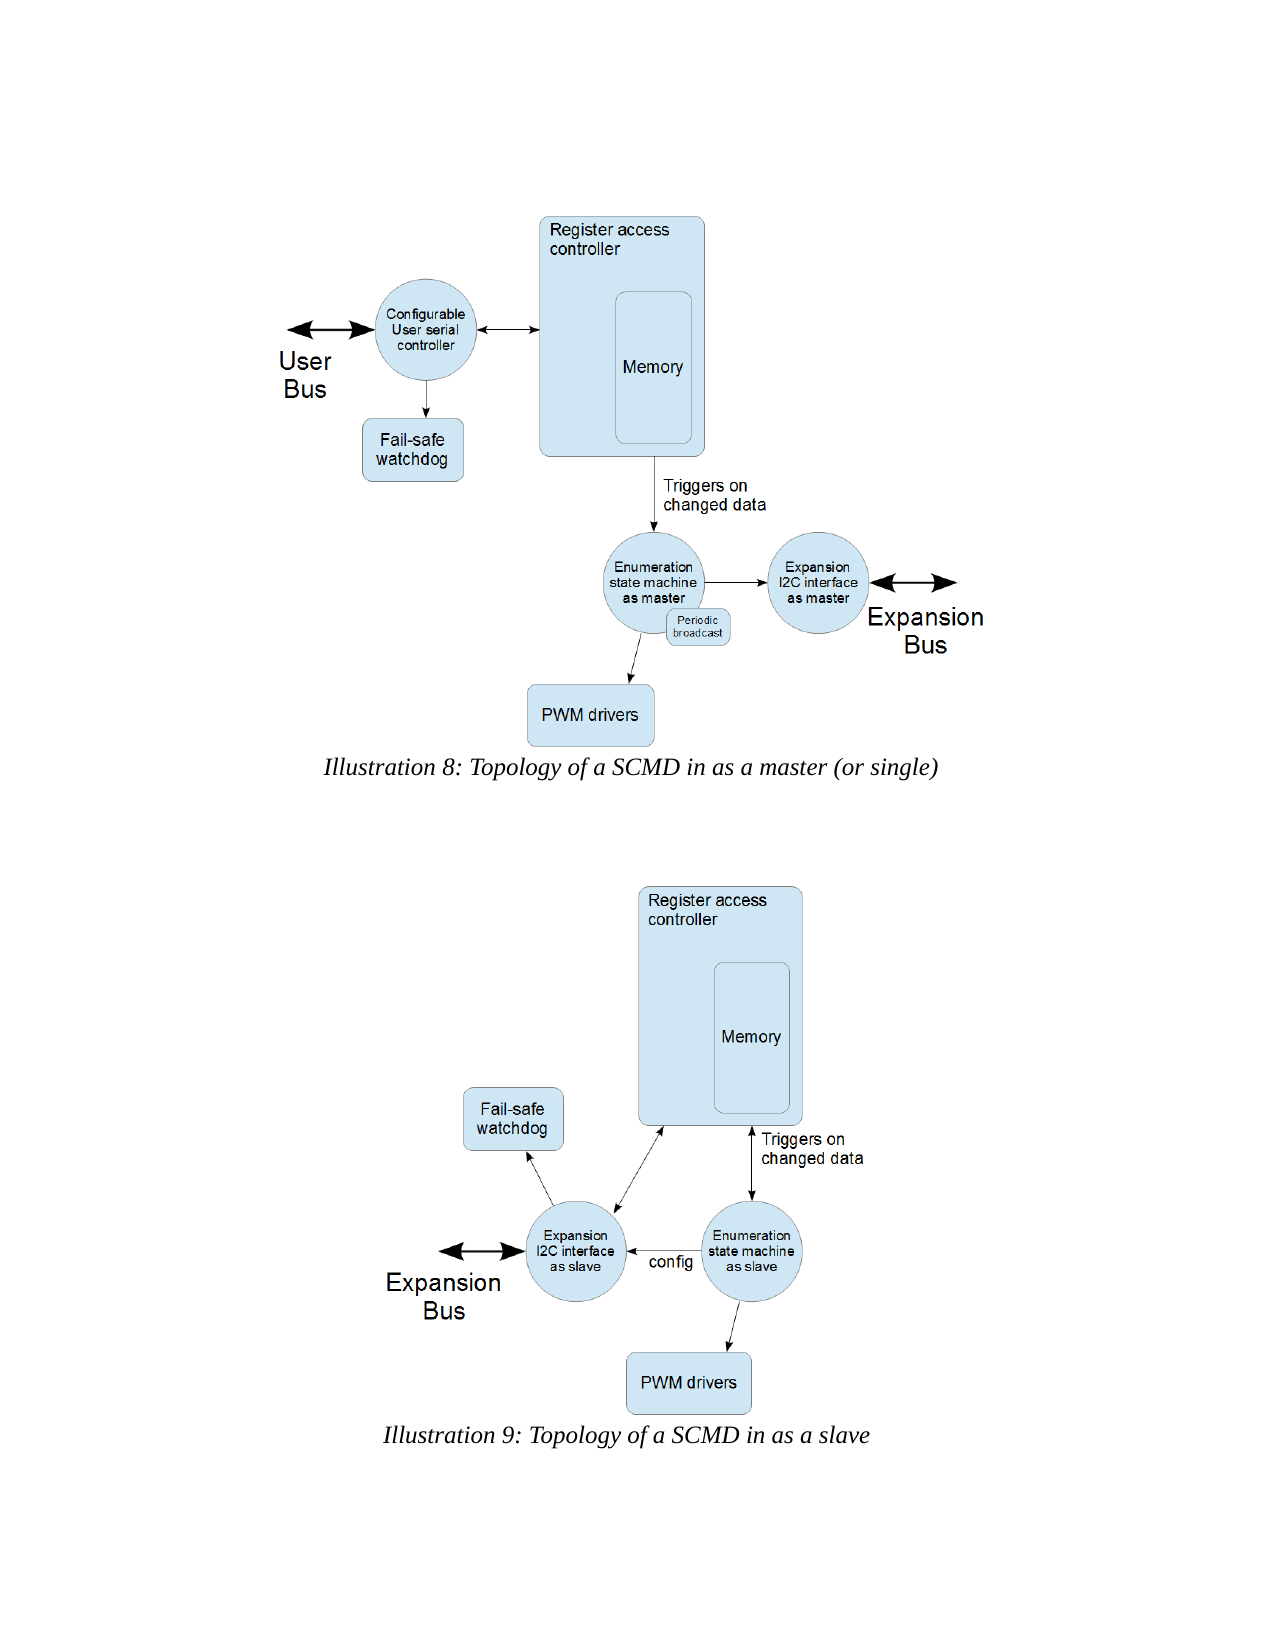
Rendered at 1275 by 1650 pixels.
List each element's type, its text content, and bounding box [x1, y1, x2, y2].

picture [269, 205, 995, 752]
picture [371, 875, 884, 1421]
text Illustration 9: Topology of a SCMD in as a slave [339, 1421, 916, 1449]
text Illustration 8: Topology of a SCMD in as a master (or single) [253, 752, 1011, 781]
